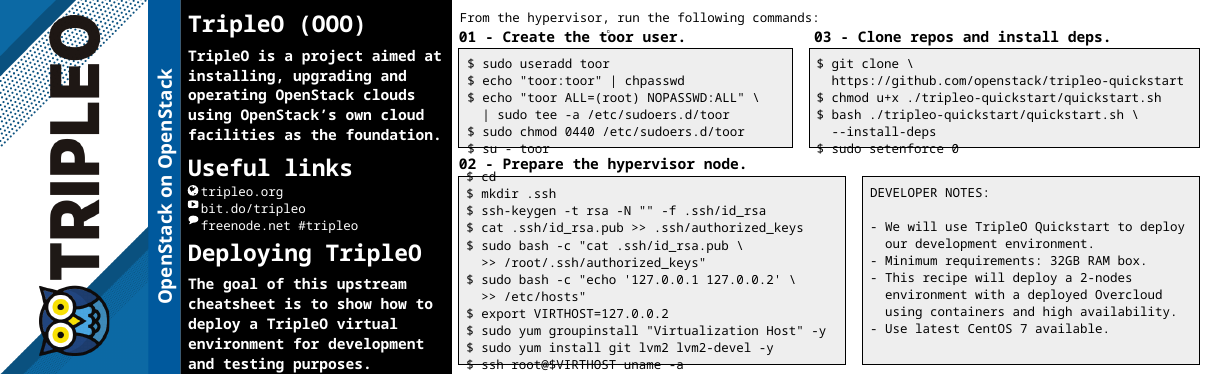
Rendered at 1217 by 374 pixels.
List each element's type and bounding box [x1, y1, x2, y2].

picture [0, 0, 149, 374]
